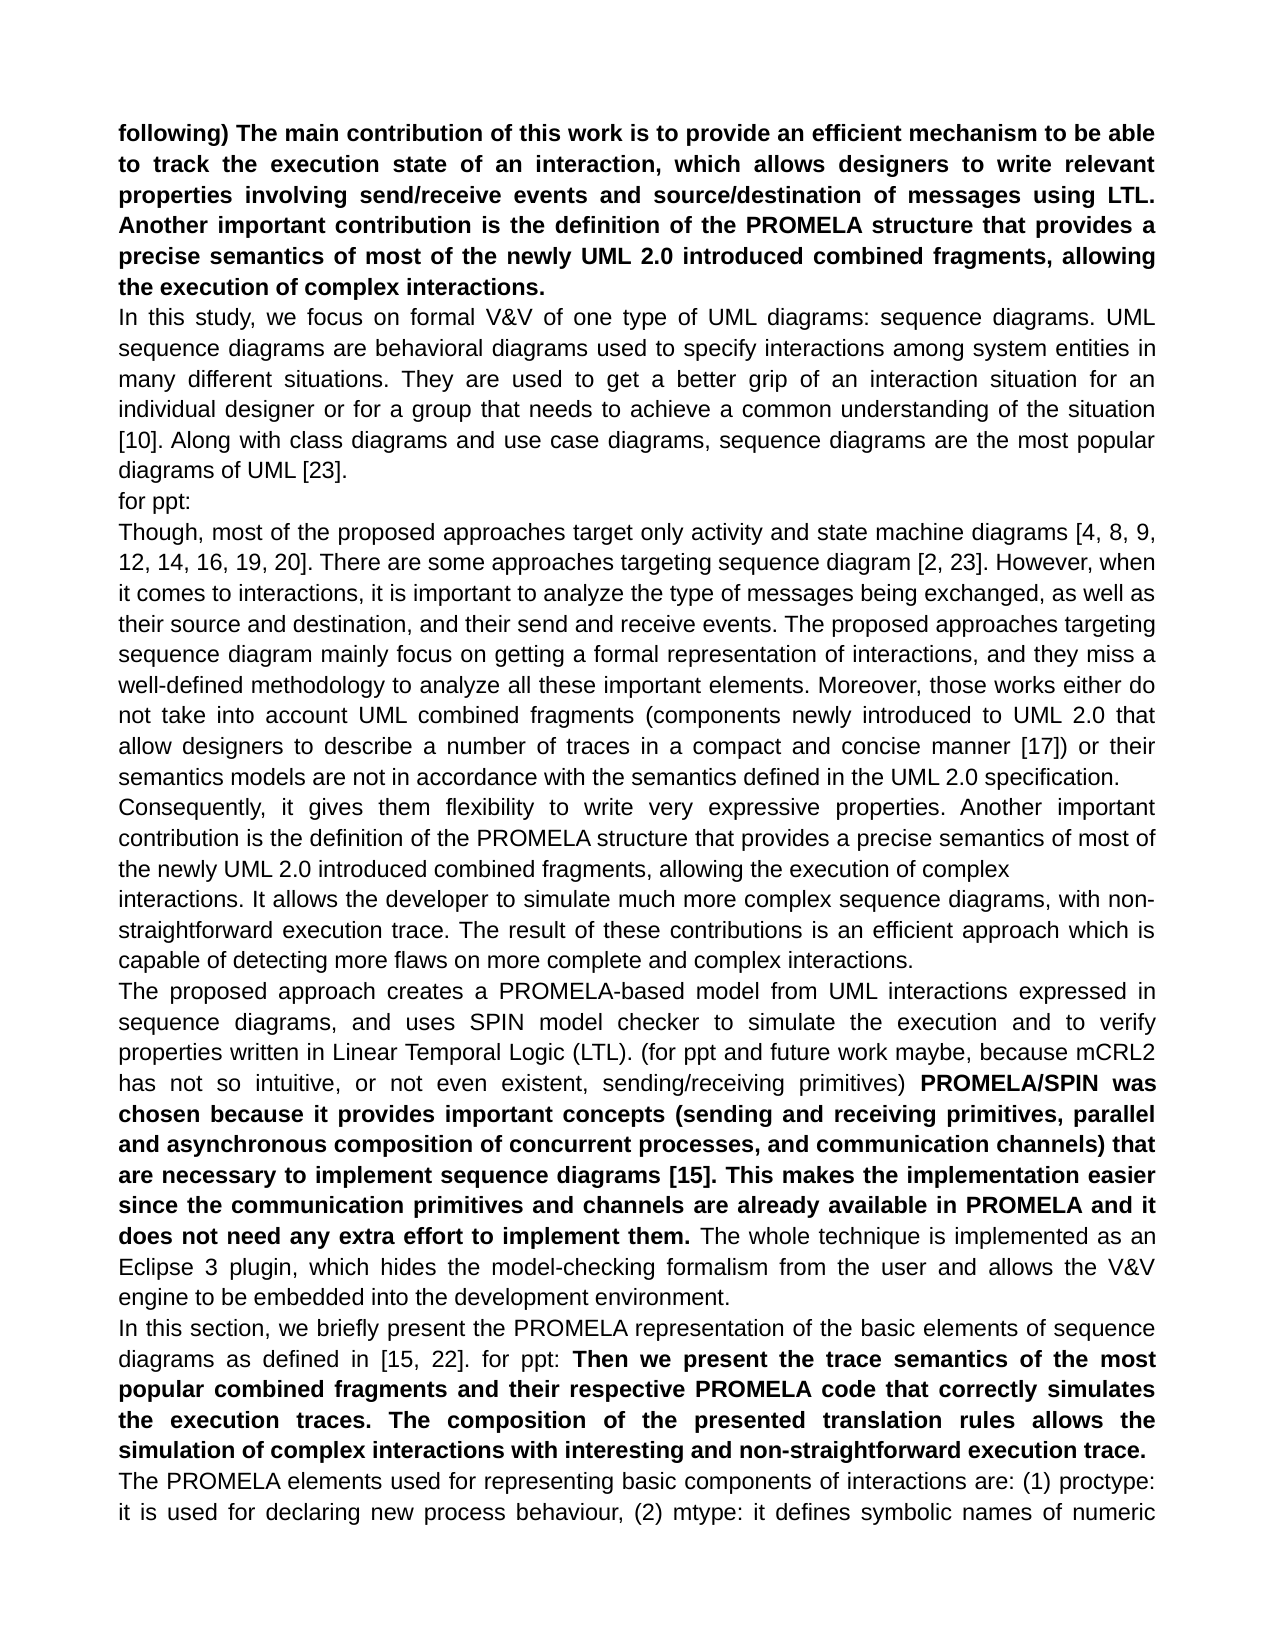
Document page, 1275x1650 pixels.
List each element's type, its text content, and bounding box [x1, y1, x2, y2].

text The PROMELA elements used for representing basic components of interactions are: (1) proctype: it is used for declaring new process behaviour, (2) mtype: it defines symbolic names of numeric [118, 1467, 1157, 1525]
text for ppt: [118, 487, 1157, 514]
text In this section, we briefly present the PROMELA representation of the basic elements of sequence diagrams as defined in [15, 22]. for ppt: Then we present the trace semantics of the most popular combined fragments and their respective PROMELA code that correctly simulates the execution traces. The composition of the presented translation rules allows the simulation of complex interactions with interesting and non-straightforward execution trace. [118, 1314, 1157, 1464]
text Though, most of the proposed approaches target only activity and state machine diagrams [4, 8, 9, 12, 14, 16, 19, 20]. There are some approaches targeting sequence diagram [2, 23]. However, when it comes to interactions, it is important to analyze the type of messages being exchanged, as well as their source and destination, and their send and receive events. The proposed approaches targeting sequence diagram mainly focus on getting a formal representation of interactions, and they miss a well-defined methodology to analyze all these important elements. Moreover, those works either do not take into account UML combined fragments (components newly introduced to UML 2.0 that allow designers to describe a number of traces in a compact and concise manner [17]) or their semantics models are not in accordance with the semantics defined in the UML 2.0 specification. [118, 518, 1157, 790]
text In this study, we focus on formal V&V of one type of UML diagrams: sequence diagrams. UML sequence diagrams are behavioral diagrams used to specify interactions among system entities in many different situations. They are used to get a better grip of an interaction situation for an individual designer or for a group that needs to achieve a common understanding of the situation [10]. Along with class diagrams and use case diagrams, sequence diagrams are the most popular diagrams of UML [23]. [118, 304, 1157, 484]
text Consequently, it gives them flexibility to write very expressive properties. Another important contribution is the definition of the PROMELA structure that provides a precise semantics of most of the newly UML 2.0 introduced combined fragments, allowing the execution of complex [118, 794, 1157, 882]
text interactions. It allows the developer to simulate much more complex sequence diagrams, with non-straightforward execution trace. The result of these contributions is an efficient approach which is capable of detecting more flaws on more complete and complex interactions. [118, 886, 1157, 974]
text following) The main contribution of this work is to provide an efficient mechanism to be able to track the execution state of an interaction, which allows designers to write relevant properties involving send/receive events and source/destination of messages using LTL. Another important contribution is the definition of the PROMELA structure that provides a precise semantics of most of the newly UML 2.0 introduced combined fragments, allowing the execution of complex interactions. [118, 118, 1157, 300]
text The proposed approach creates a PROMELA-based model from UML interactions expressed in sequence diagrams, and uses SPIN model checker to simulate the execution and to verify properties written in Linear Temporal Logic (LTL). (for ppt and future work maybe, because mCRL2 has not so intuitive, or not even existent, sending/receiving primitives) PROMELA/SPIN was chosen because it provides important concepts (sending and receiving primitives, parallel and asynchronous composition of concurrent processes, and communication channels) that are necessary to implement sequence diagrams [15]. This makes the implementation easier since the communication primitives and channels are already available in PROMELA and it does not need any extra effort to implement them. The whole technique is implemented as an Eclipse 3 plugin, which hides the model-checking formalism from the user and allows the V&V engine to be embedded into the development environment. [118, 977, 1157, 1311]
